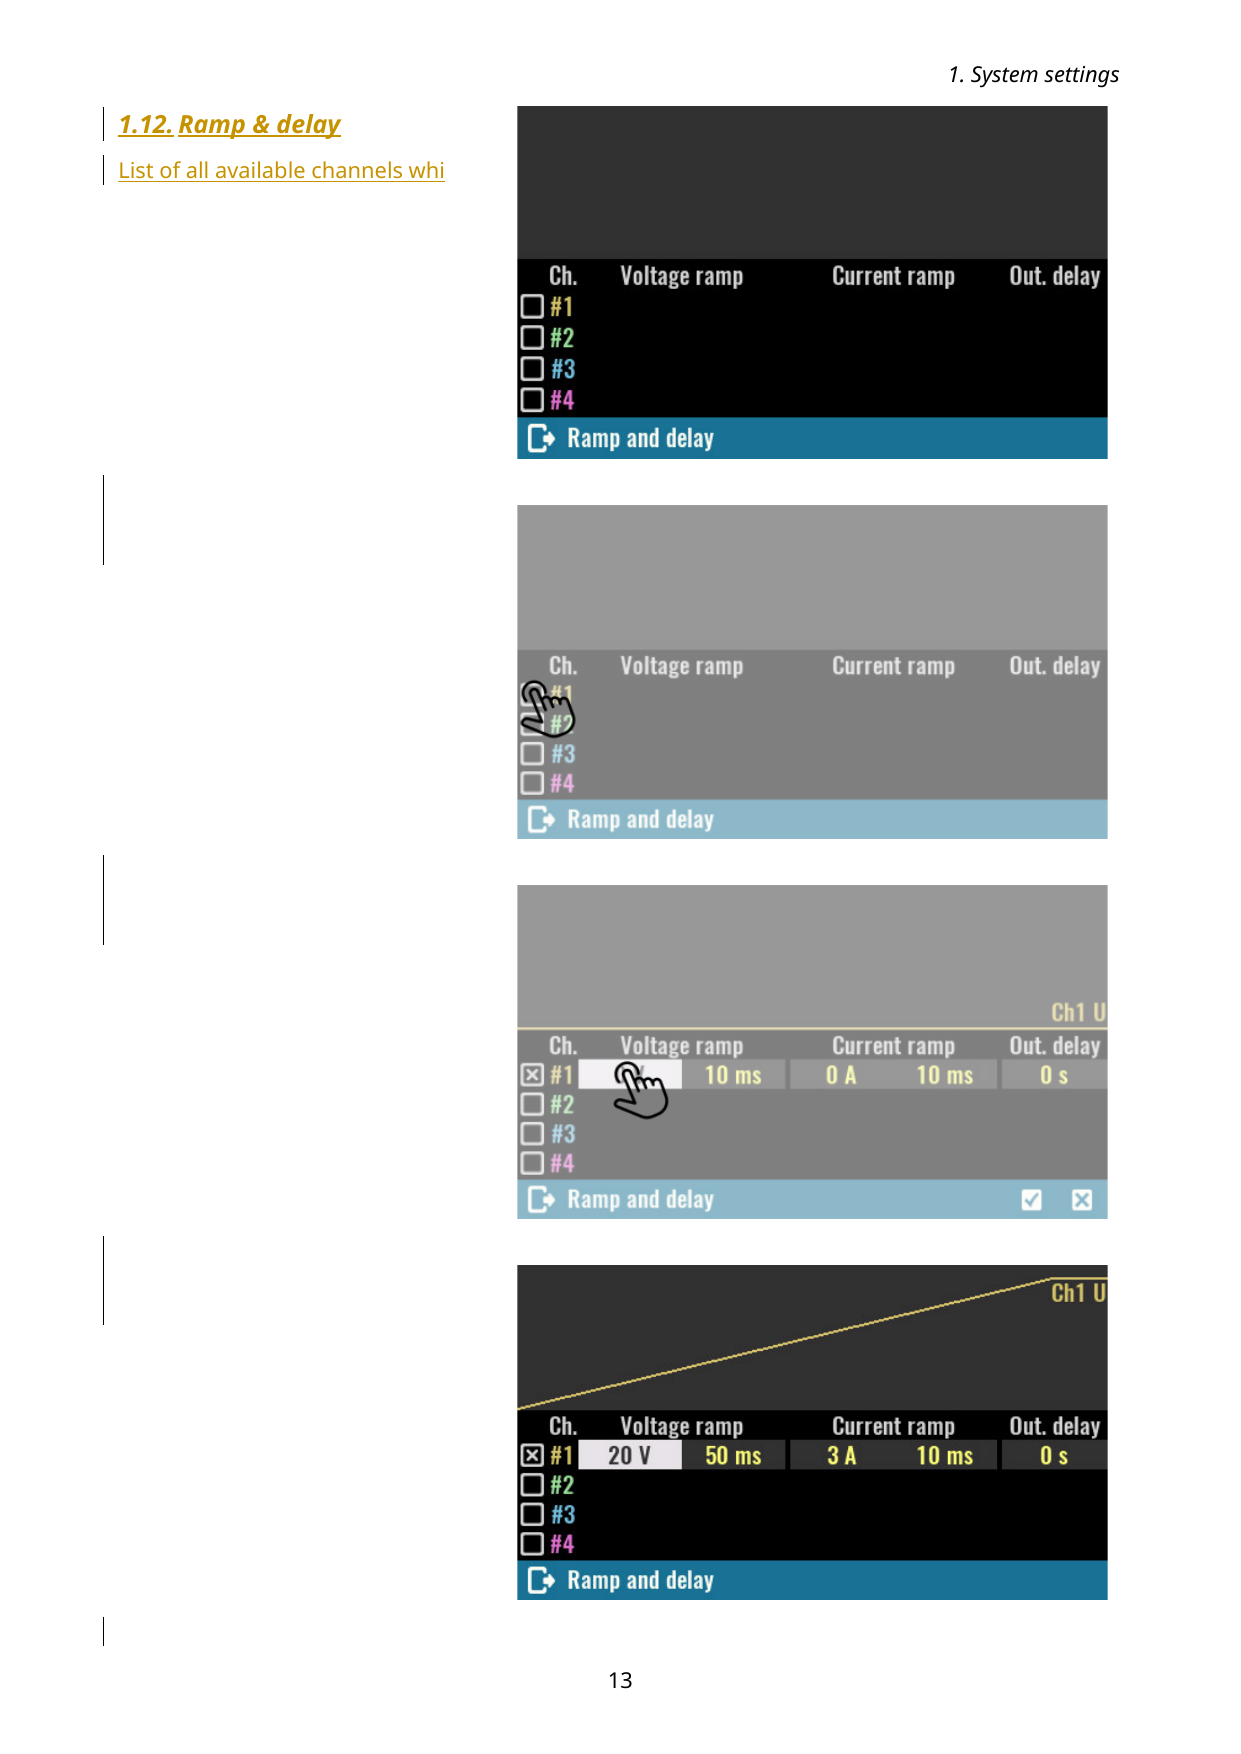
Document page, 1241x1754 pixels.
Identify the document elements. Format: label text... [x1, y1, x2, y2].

table_header [502, 1265, 517, 1599]
picture [517, 885, 1108, 1219]
table_header [118, 1265, 502, 1617]
table_header [1108, 885, 1123, 1218]
table_header [502, 1600, 1123, 1617]
picture [517, 505, 1108, 839]
table_header [502, 107, 1123, 475]
picture [517, 106, 1108, 459]
table_header [118, 885, 502, 1236]
table_header [118, 505, 502, 855]
table_header [502, 1219, 1123, 1236]
table_header [502, 505, 1123, 855]
table_header [1108, 1265, 1123, 1599]
table_header [502, 885, 517, 1218]
picture [517, 1265, 1108, 1600]
table_header Ramp & delay List of all available channels whi [118, 107, 502, 475]
